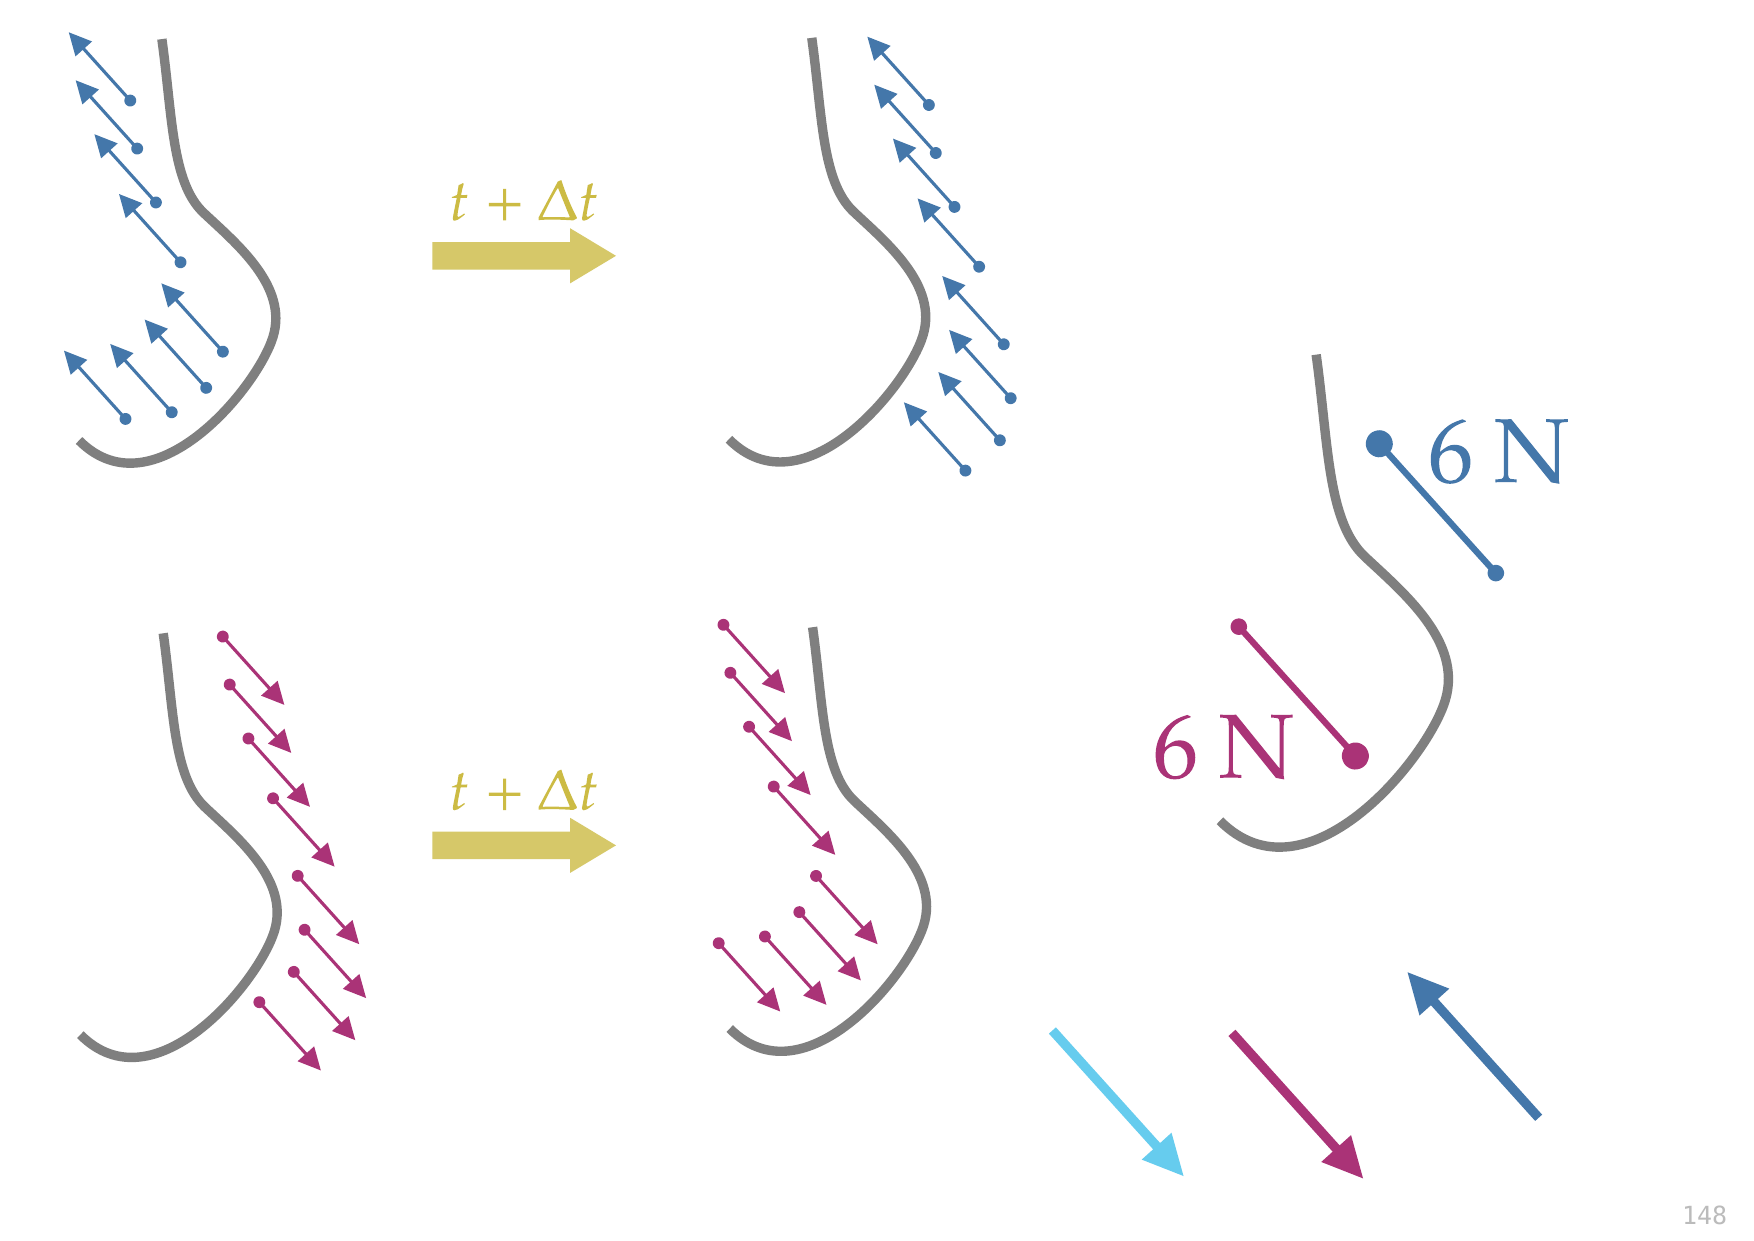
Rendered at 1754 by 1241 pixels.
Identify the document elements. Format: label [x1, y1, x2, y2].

text_box [581, 183, 597, 221]
text_box [1430, 419, 1471, 484]
text_box [488, 188, 521, 221]
text_box [538, 769, 577, 810]
text_box [538, 180, 577, 221]
text_box [1155, 714, 1196, 780]
text_box [1220, 714, 1293, 780]
text_box [581, 772, 597, 811]
text_box [432, 817, 617, 873]
text_box [432, 228, 617, 284]
text_box [1495, 419, 1568, 484]
text_box [451, 183, 468, 221]
text_box [451, 772, 468, 811]
text_box [488, 778, 521, 811]
